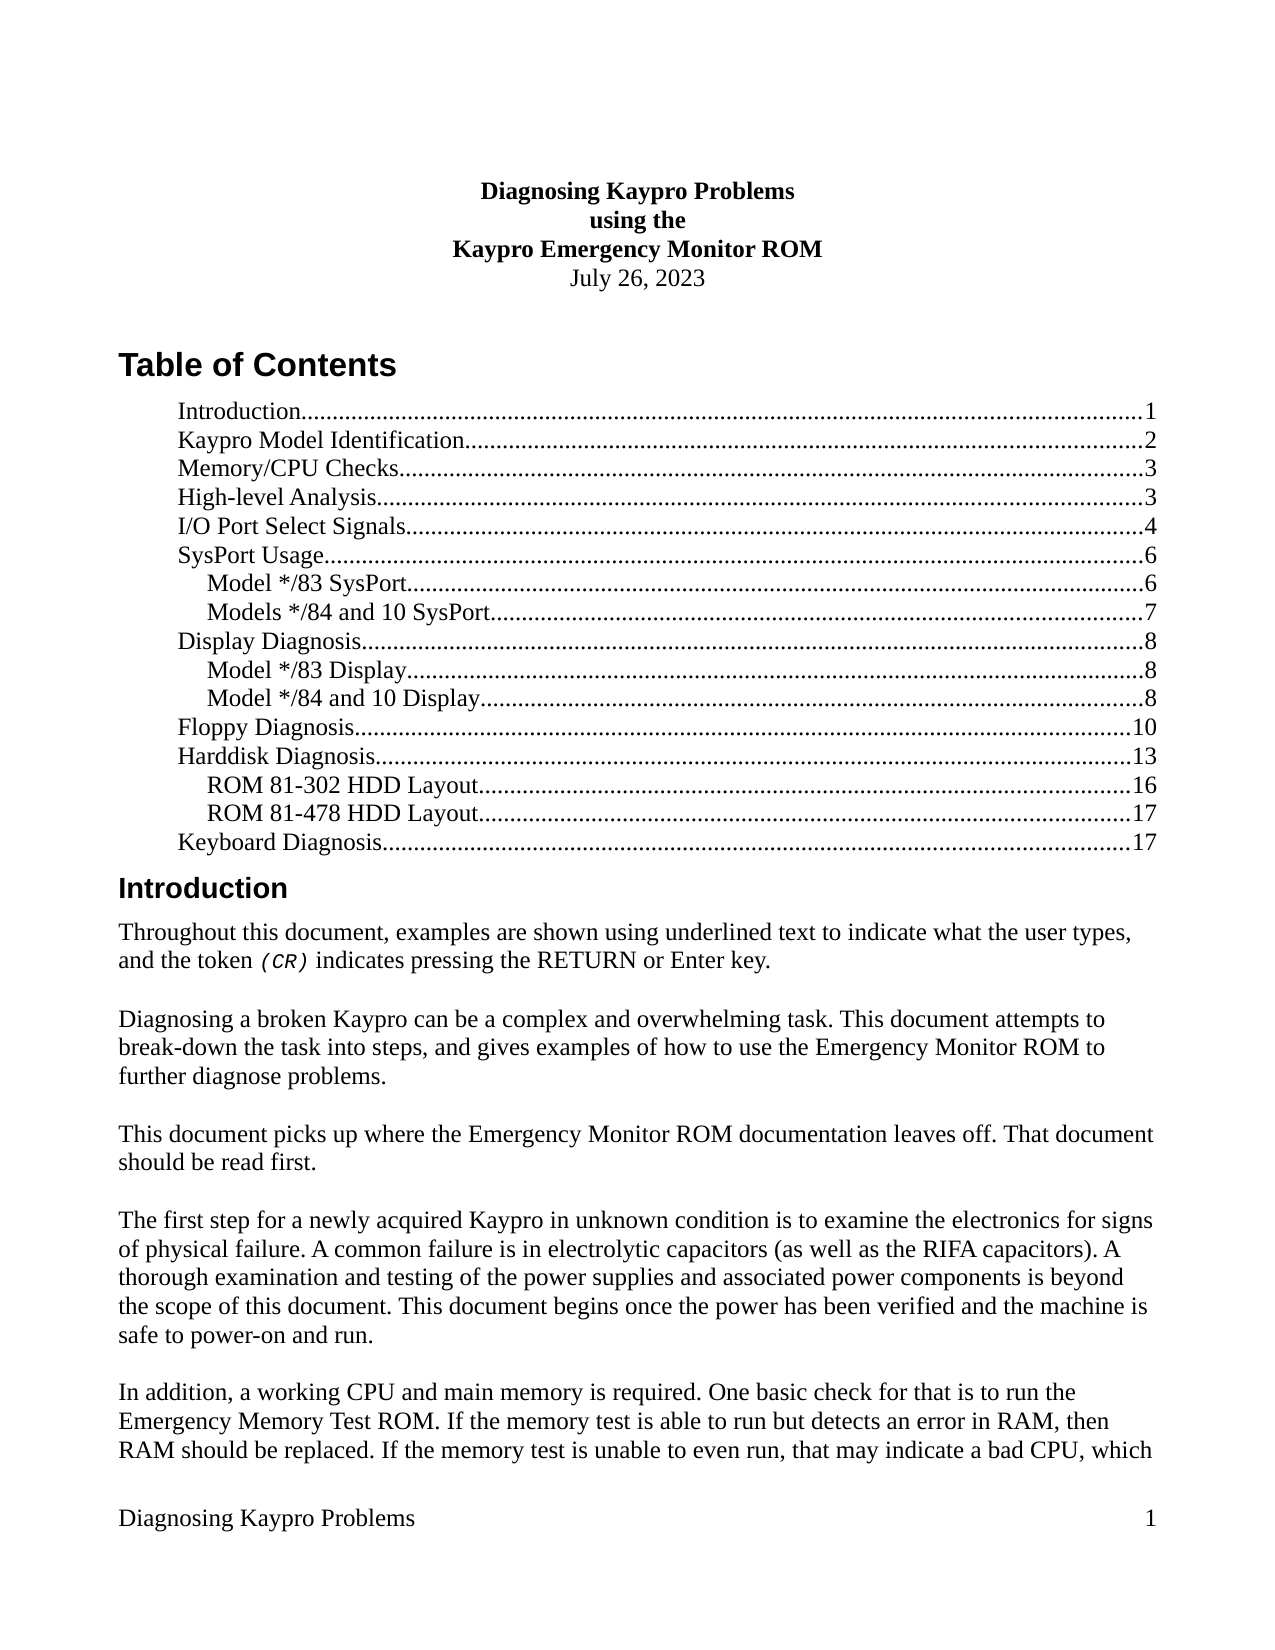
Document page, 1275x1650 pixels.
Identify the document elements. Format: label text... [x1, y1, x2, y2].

text Throughout this document, examples are shown using underlined text to indicate what the user types, and the token (CR) indicates pressing the RETURN or Enter key. [118, 917, 1157, 975]
text The first step for a newly acquired Kaypro in unknown condition is to examine the electronics for signs of physical failure. A common failure is in electrolytic capacitors (as well as the RIFA capacitors). A thorough examination and testing of the power supplies and associated power components is beyond the scope of this document. This document begins once the power has been verified and the machine is safe to power-on and run. [118, 1205, 1157, 1349]
text ROM 81-302 HDD Layout 16 [207, 770, 1157, 798]
text Introduction 1 [177, 396, 1157, 425]
text This document picks up where the Emergency Monitor ROM documentation leaves off. That document should be read first. [118, 1119, 1157, 1176]
text Floppy Diagnosis 10 [177, 712, 1157, 741]
text Keyboard Diagnosis 17 [177, 827, 1157, 856]
text Models */84 and 10 SysPort 7 [207, 597, 1157, 626]
text High-level Analysis 3 [177, 482, 1157, 511]
text In addition, a working CPU and main memory is required. One basic check for that is to run the Emergency Memory Test ROM. If the memory test is able to run but detects an error in RAM, then RAM should be replaced. If the memory test is unable to even run, that may indicate a bad CPU, which [118, 1377, 1157, 1464]
text Diagnosing a broken Kaypro can be a complex and overwhelming task. This document attempts to break-down the task into steps, and gives examples of how to use the Emergency Monitor ROM to further diagnose problems. [118, 1004, 1157, 1090]
text Memory/CPU Checks 3 [177, 453, 1157, 482]
subtitle Introduction [118, 871, 1157, 904]
text I/O Port Select Signals 4 [177, 511, 1157, 540]
text Diagnosing Kaypro Problems [118, 176, 1157, 205]
text July 26, 2023 [118, 263, 1157, 291]
text ROM 81-478 HDD Layout 17 [207, 798, 1157, 827]
text using the [118, 205, 1157, 234]
text Kaypro Emergency Monitor ROM [118, 234, 1157, 263]
text Model */83 Display 8 [207, 655, 1157, 683]
text Display Diagnosis 8 [177, 626, 1157, 655]
text Model */83 SysPort 6 [207, 568, 1157, 597]
text Harddisk Diagnosis 13 [177, 741, 1157, 770]
subtitle Table of Contents [118, 345, 1157, 383]
text Kaypro Model Identification 2 [177, 425, 1157, 453]
text SysPort Usage 6 [177, 540, 1157, 568]
text Model */84 and 10 Display 8 [207, 683, 1157, 712]
